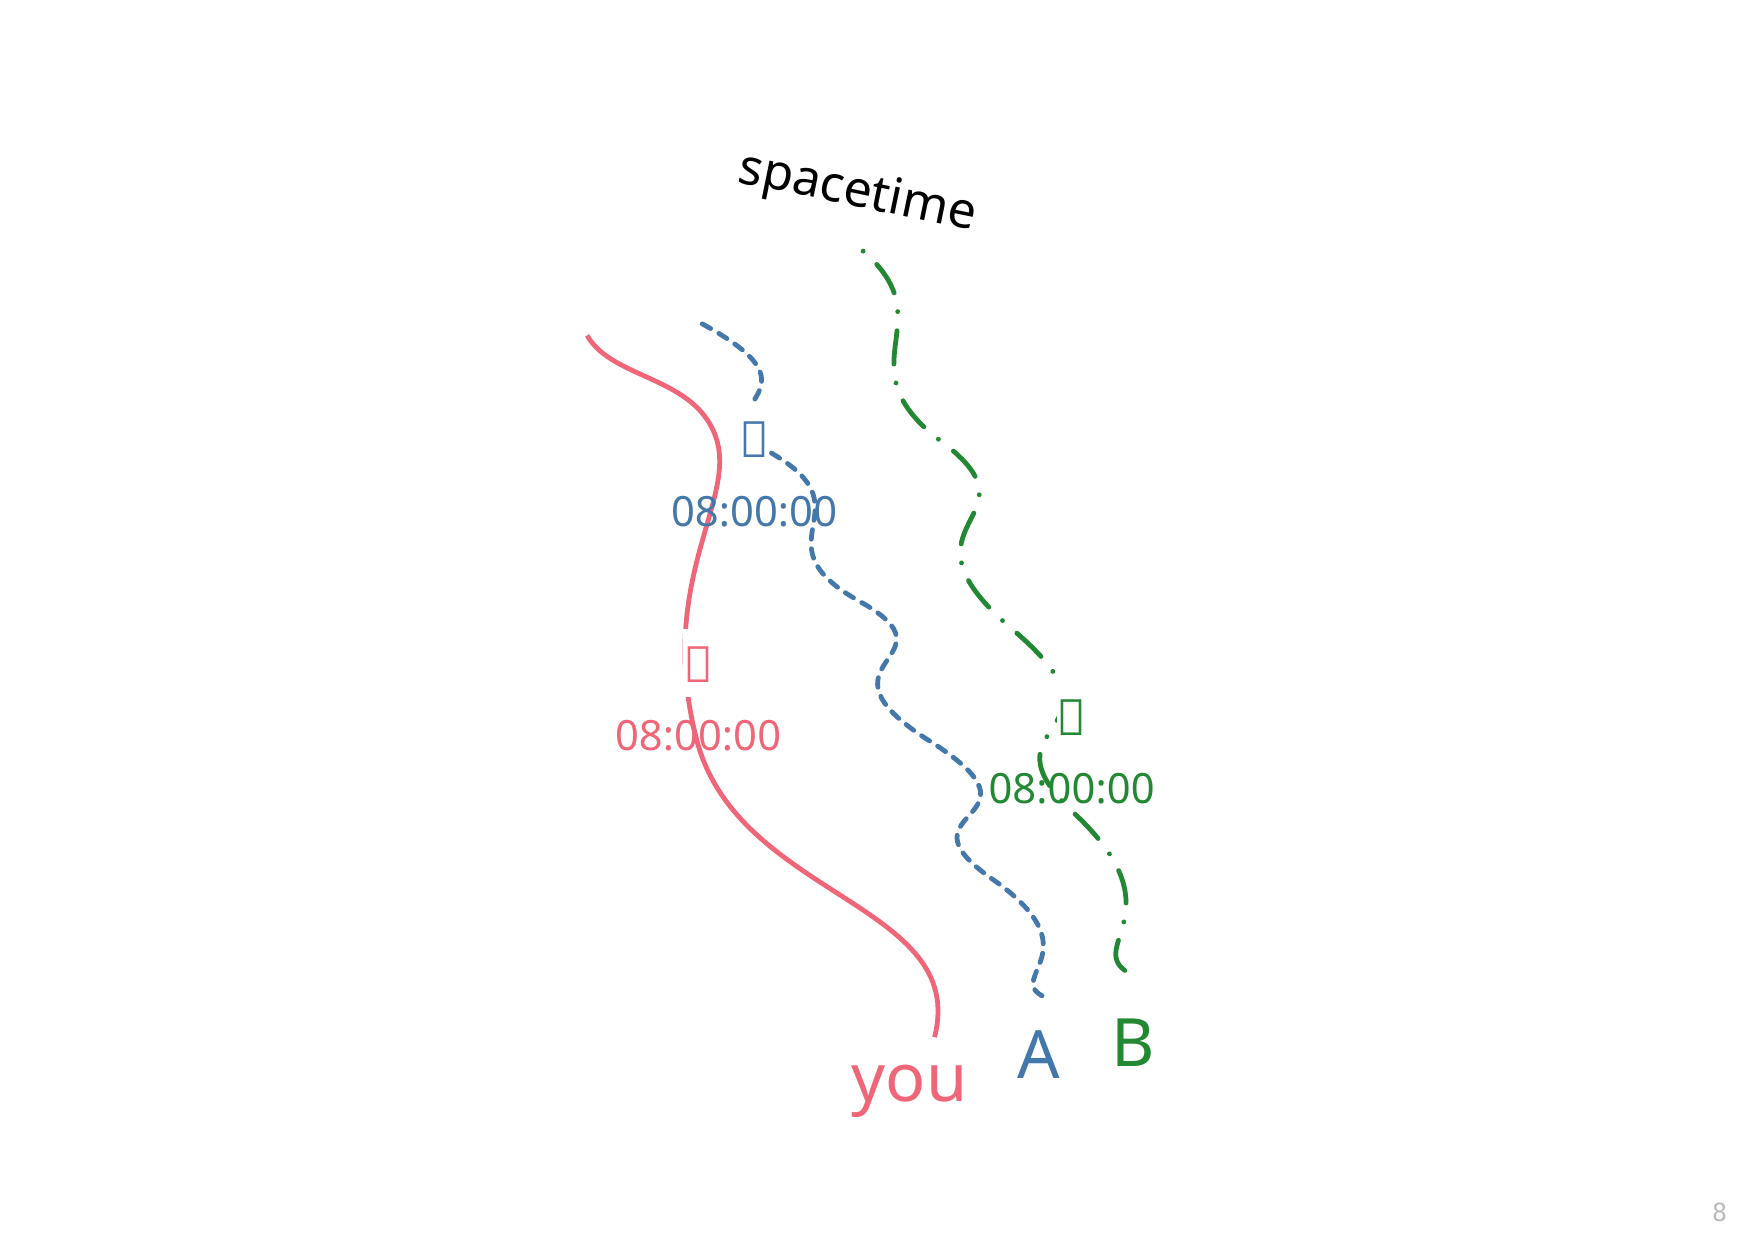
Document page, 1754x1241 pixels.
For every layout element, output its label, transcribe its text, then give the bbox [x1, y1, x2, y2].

text_box you [837, 1023, 981, 1105]
text_box  08:00:00 [600, 621, 777, 735]
text_box  08:00:00 [973, 674, 1151, 788]
text_box spacetime [721, 119, 981, 234]
text_box  08:00:00 [656, 397, 833, 510]
text_box B [1096, 987, 1168, 1070]
text_box A [1002, 999, 1085, 1082]
